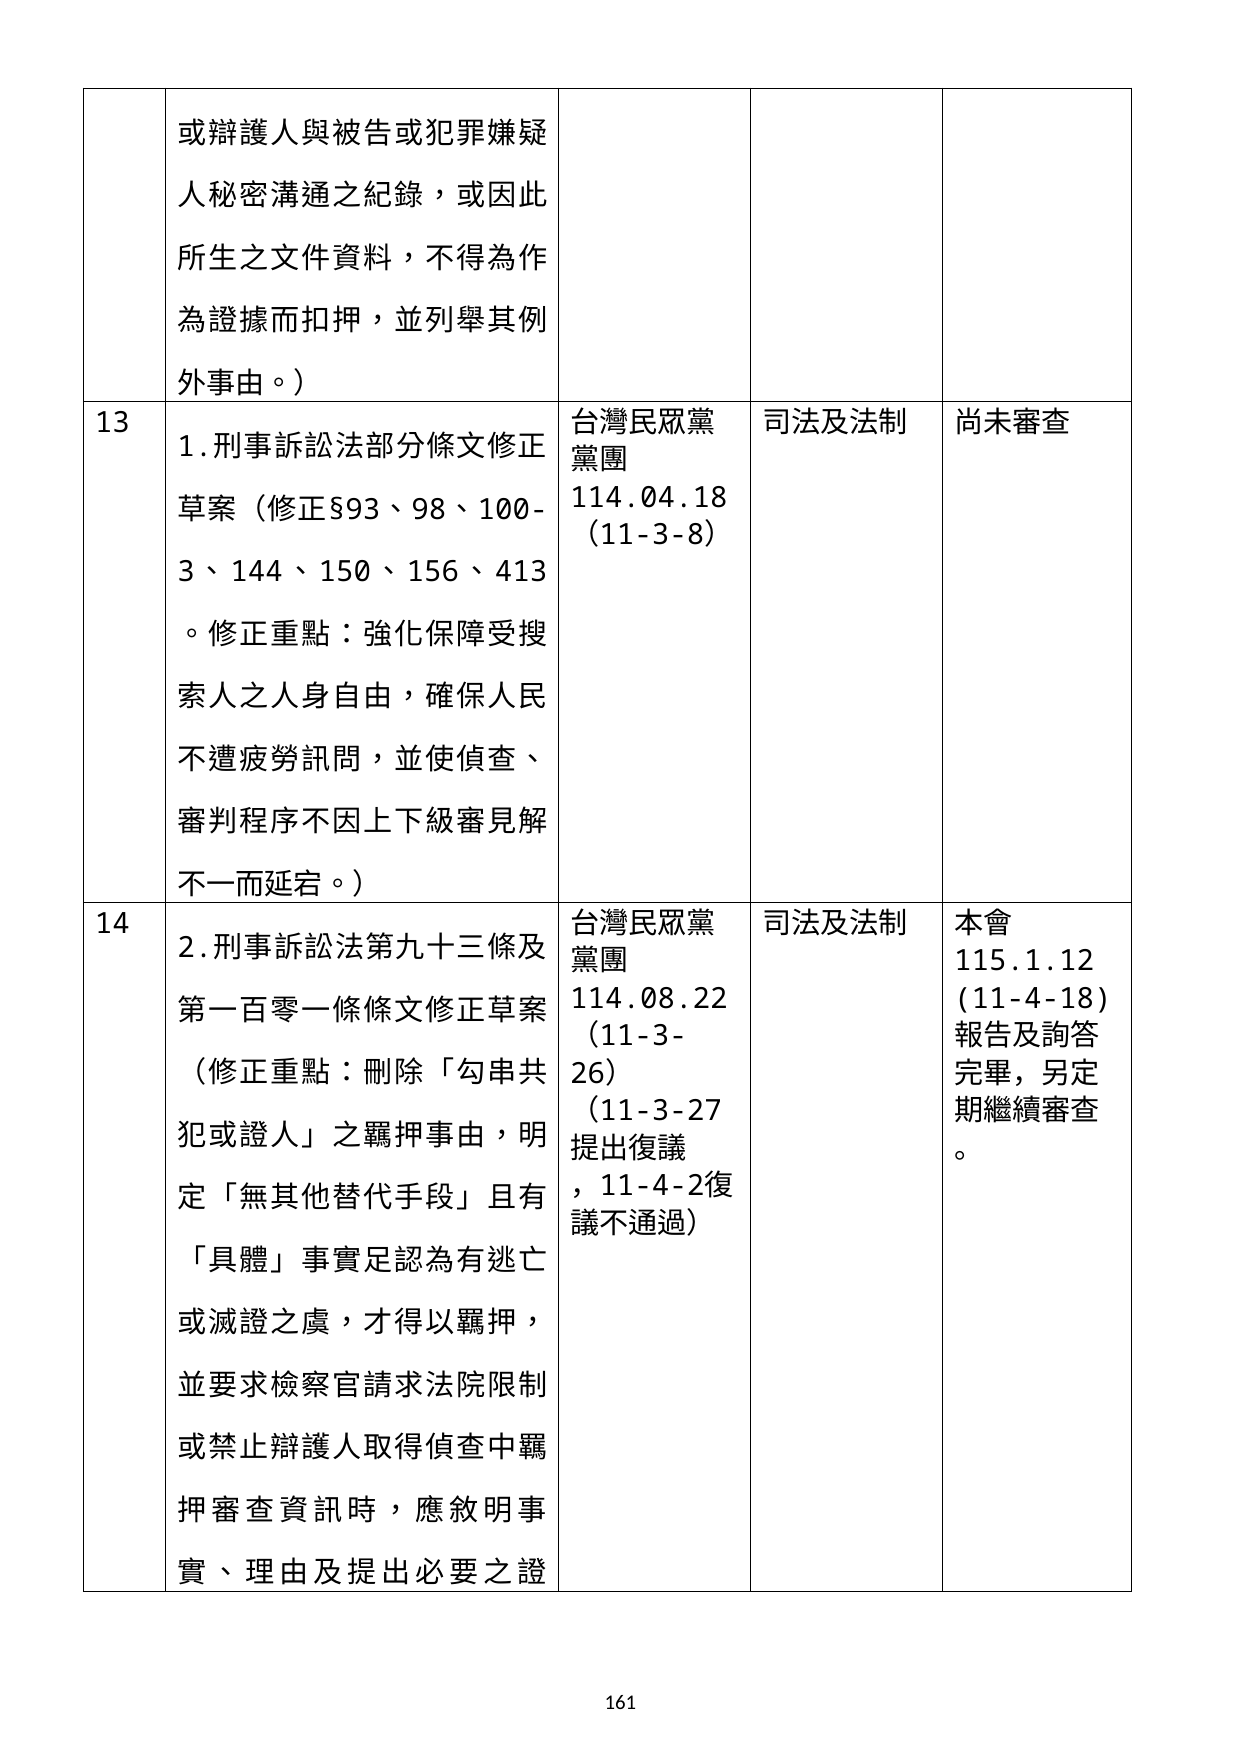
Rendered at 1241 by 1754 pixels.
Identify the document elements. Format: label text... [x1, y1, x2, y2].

table_cell 司法及法制 [751, 903, 942, 1591]
table_cell [751, 89, 942, 401]
table_cell 台灣民眾黨黨團 114.08.22 （11-3-26） （11-3-27提出復議，11-4-2復議不通過） [559, 903, 750, 1591]
table_cell [943, 89, 1131, 401]
table_cell [84, 89, 165, 401]
table_cell 2.刑事訴訟法第九十三條及第一百零一條條文修正草案（修正重點：刪除「勾串共犯或證人」之羈押事由，明定「無其他替代手段」且有「具體」事實足認為有逃亡或滅證之虞，才得以羈押，並要求檢察官請求法院限制或禁止辯護人取得偵查中羈押審查資訊時，應敘明事實、理由及提出必要之證 [166, 903, 558, 1591]
table_cell 或辯護人與被告或犯罪嫌疑人秘密溝通之紀錄，或因此所生之文件資料，不得為作為證據而扣押，並列舉其例外事由。） [166, 89, 558, 401]
table_cell 尚未審查 [943, 402, 1131, 902]
table_cell 本會 115.1.12 (11-4-18)報告及詢答完畢，另定期繼續審查。 [943, 903, 1131, 1591]
table_cell 13 [84, 402, 165, 902]
table_cell 14 [84, 903, 165, 1591]
table_cell 1.刑事訴訟法部分條文修正草案（修正§93、98、100-3、144、150、156、413。修正重點：強化保障受搜索人之人身自由，確保人民不遭疲勞訊問，並使偵查、審判程序不因上下級審見解不一而延宕。） [166, 402, 558, 902]
table_cell 台灣民眾黨黨團 114.04.18 （11-3-8） [559, 402, 750, 902]
table_cell [559, 89, 750, 401]
table_cell 司法及法制 [751, 402, 942, 902]
